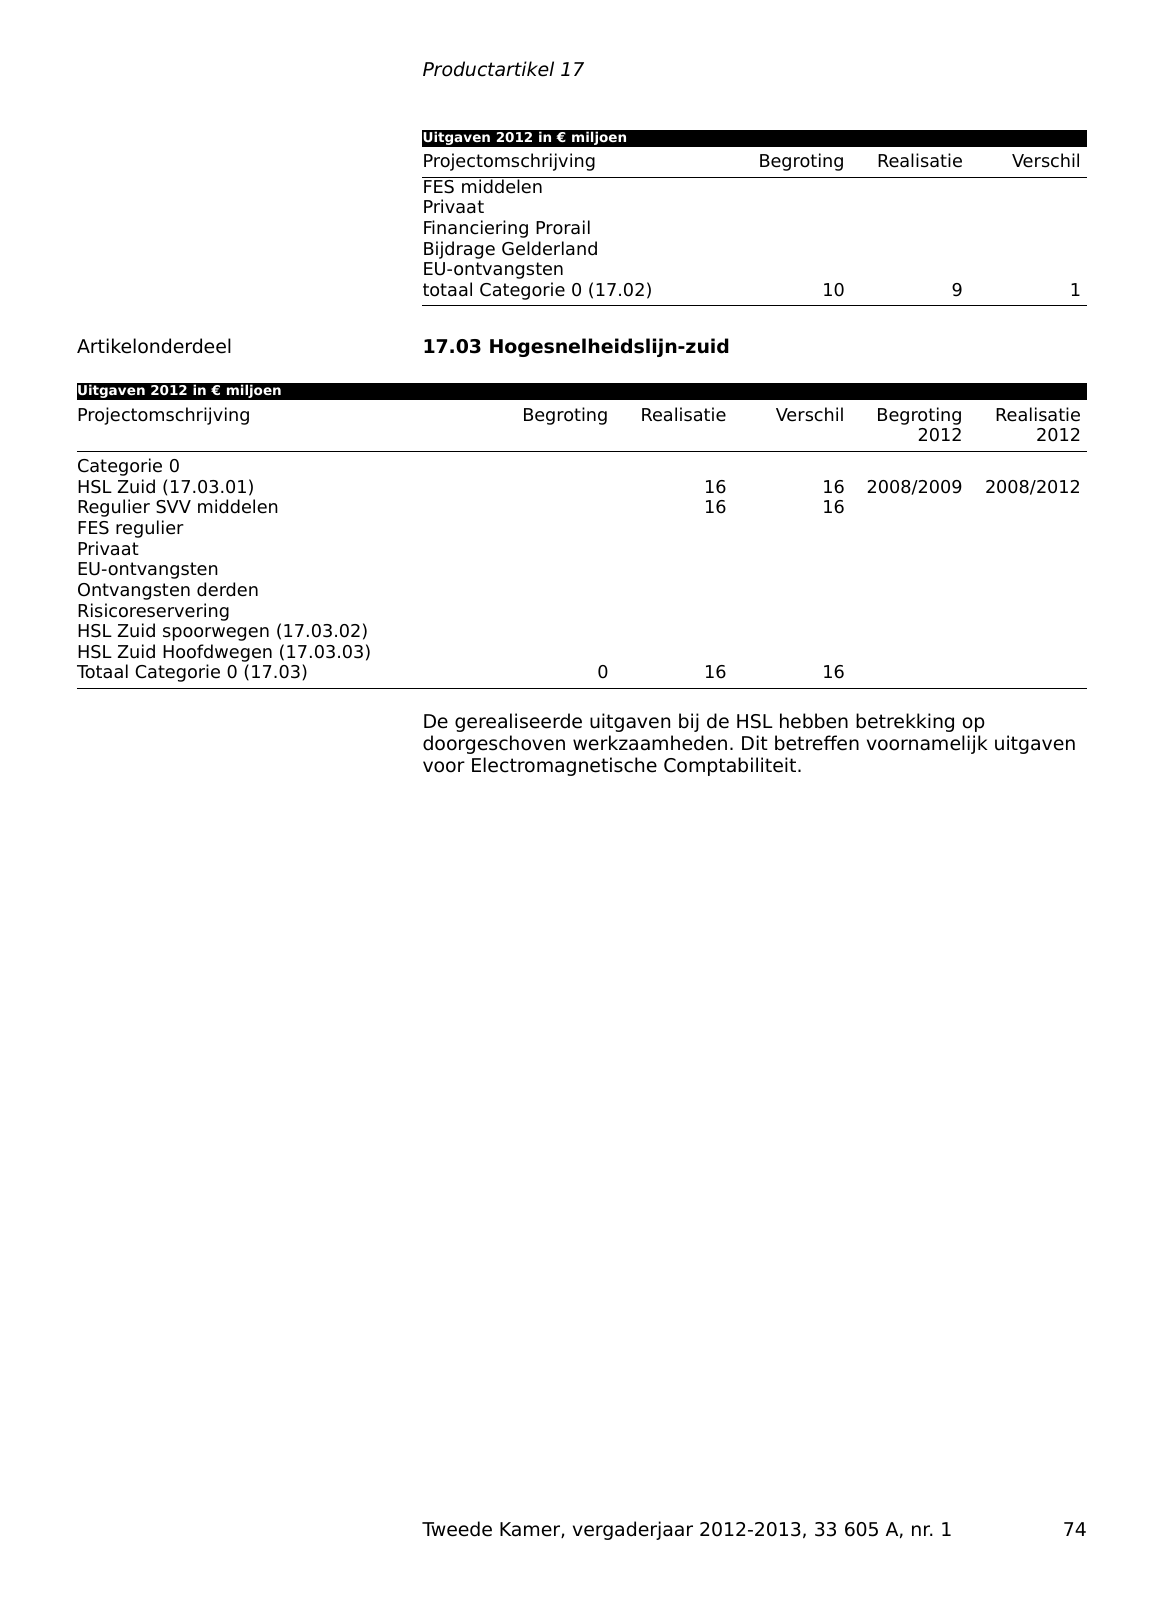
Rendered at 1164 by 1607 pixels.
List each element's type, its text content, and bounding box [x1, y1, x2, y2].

table_cell [850, 239, 968, 259]
table_cell Begroting [732, 147, 850, 177]
table_cell [850, 498, 968, 518]
table_cell [969, 642, 1087, 662]
table_cell [732, 452, 850, 477]
table_cell [732, 197, 850, 218]
table_cell EU-ontvangsten [422, 259, 732, 280]
table_cell [496, 498, 614, 518]
table_cell 2008/2012 [969, 477, 1087, 497]
table_cell EU-ontvangsten [77, 559, 496, 580]
table_cell [969, 601, 1087, 621]
table_cell Begroting 2012 [850, 400, 968, 451]
table_cell [850, 601, 968, 621]
table_cell [496, 518, 614, 539]
table_cell [732, 601, 850, 621]
table_cell [850, 218, 968, 238]
table_header Uitgaven 2012 in € miljoen [422, 130, 1087, 146]
text De gerealiseerde uitgaven bij de HSL hebben betrekking op doorgeschoven werkzaamheden. Dit betreffen voornamelijk uitgaven voor Electromagnetische Comptabiliteit. [422, 711, 1087, 777]
table_cell [850, 580, 968, 601]
table_cell [496, 601, 614, 621]
table_cell 0 [496, 663, 614, 688]
table_cell [969, 559, 1087, 580]
table_cell [969, 580, 1087, 601]
text Artikelonderdeel [77, 336, 399, 358]
table_cell [969, 178, 1087, 197]
table_cell Categorie 0 [77, 452, 496, 477]
table_cell [732, 259, 850, 280]
table_cell [850, 539, 968, 559]
table_cell Regulier SVV middelen [77, 498, 496, 518]
table_cell [850, 559, 968, 580]
table_cell Ontvangsten derden [77, 580, 496, 601]
table_cell [614, 621, 732, 642]
table_cell [850, 178, 968, 197]
table_cell [496, 642, 614, 662]
table_cell FES middelen [422, 178, 732, 197]
table_cell Projectomschrijving [77, 400, 496, 451]
table_cell [850, 642, 968, 662]
table_cell Realisatie [850, 147, 968, 177]
table_cell Risicoreservering [77, 601, 496, 621]
table_cell [850, 663, 968, 688]
table_cell [614, 559, 732, 580]
table_cell FES regulier [77, 518, 496, 539]
table_cell [850, 452, 968, 477]
table_cell [614, 452, 732, 477]
table_cell Totaal Categorie 0 (17.03) [77, 663, 496, 688]
table_cell [732, 518, 850, 539]
table_cell Realisatie [614, 400, 732, 451]
table_cell 16 [732, 663, 850, 688]
table_cell Verschil [732, 400, 850, 451]
table_cell Realisatie 2012 [969, 400, 1087, 451]
subtitle 17.03 Hogesnelheidslijn-zuid [422, 336, 1087, 358]
table_cell [496, 559, 614, 580]
table_cell 16 [614, 498, 732, 518]
table_cell Privaat [77, 539, 496, 559]
table_cell Verschil [969, 147, 1087, 177]
table_cell [969, 259, 1087, 280]
table_cell Projectomschrijving [422, 147, 732, 177]
table_cell [614, 642, 732, 662]
table_cell [732, 539, 850, 559]
table_cell Financiering Prorail [422, 218, 732, 238]
table_cell [969, 218, 1087, 238]
table_cell [732, 621, 850, 642]
table_header Uitgaven 2012 in € miljoen [77, 383, 1087, 399]
table_cell [614, 539, 732, 559]
table_cell [496, 539, 614, 559]
table_cell [850, 197, 968, 218]
table_cell [614, 580, 732, 601]
table_cell 16 [732, 477, 850, 497]
table_cell [969, 621, 1087, 642]
table_cell [969, 239, 1087, 259]
table_cell [496, 452, 614, 477]
table_cell HSL Zuid Hoofdwegen (17.03.03) [77, 642, 496, 662]
table_cell [732, 559, 850, 580]
table_cell 16 [614, 477, 732, 497]
table_cell 9 [850, 280, 968, 305]
table_cell [732, 239, 850, 259]
table_cell totaal Categorie 0 (17.02) [422, 280, 732, 305]
table_cell [614, 518, 732, 539]
table_cell [496, 621, 614, 642]
table_cell Bijdrage Gelderland [422, 239, 732, 259]
table_cell [969, 663, 1087, 688]
table_cell [732, 642, 850, 662]
table_cell 2008/2009 [850, 477, 968, 497]
table_cell Privaat [422, 197, 732, 218]
table_cell [496, 477, 614, 497]
table_cell 10 [732, 280, 850, 305]
table_cell 16 [614, 663, 732, 688]
table_cell [850, 259, 968, 280]
table_cell [496, 580, 614, 601]
table_cell Begroting [496, 400, 614, 451]
table_cell [969, 498, 1087, 518]
table_cell [614, 601, 732, 621]
table_cell [969, 539, 1087, 559]
table_cell [969, 452, 1087, 477]
table_cell [732, 178, 850, 197]
table_cell [732, 580, 850, 601]
subtitle [77, 358, 399, 366]
table_cell HSL Zuid (17.03.01) [77, 477, 496, 497]
table_cell [732, 218, 850, 238]
table_cell 1 [969, 280, 1087, 305]
table_cell [969, 518, 1087, 539]
table_cell [850, 518, 968, 539]
table_cell HSL Zuid spoorwegen (17.03.02) [77, 621, 496, 642]
table_cell [850, 621, 968, 642]
table_cell [969, 197, 1087, 218]
table_cell 16 [732, 498, 850, 518]
